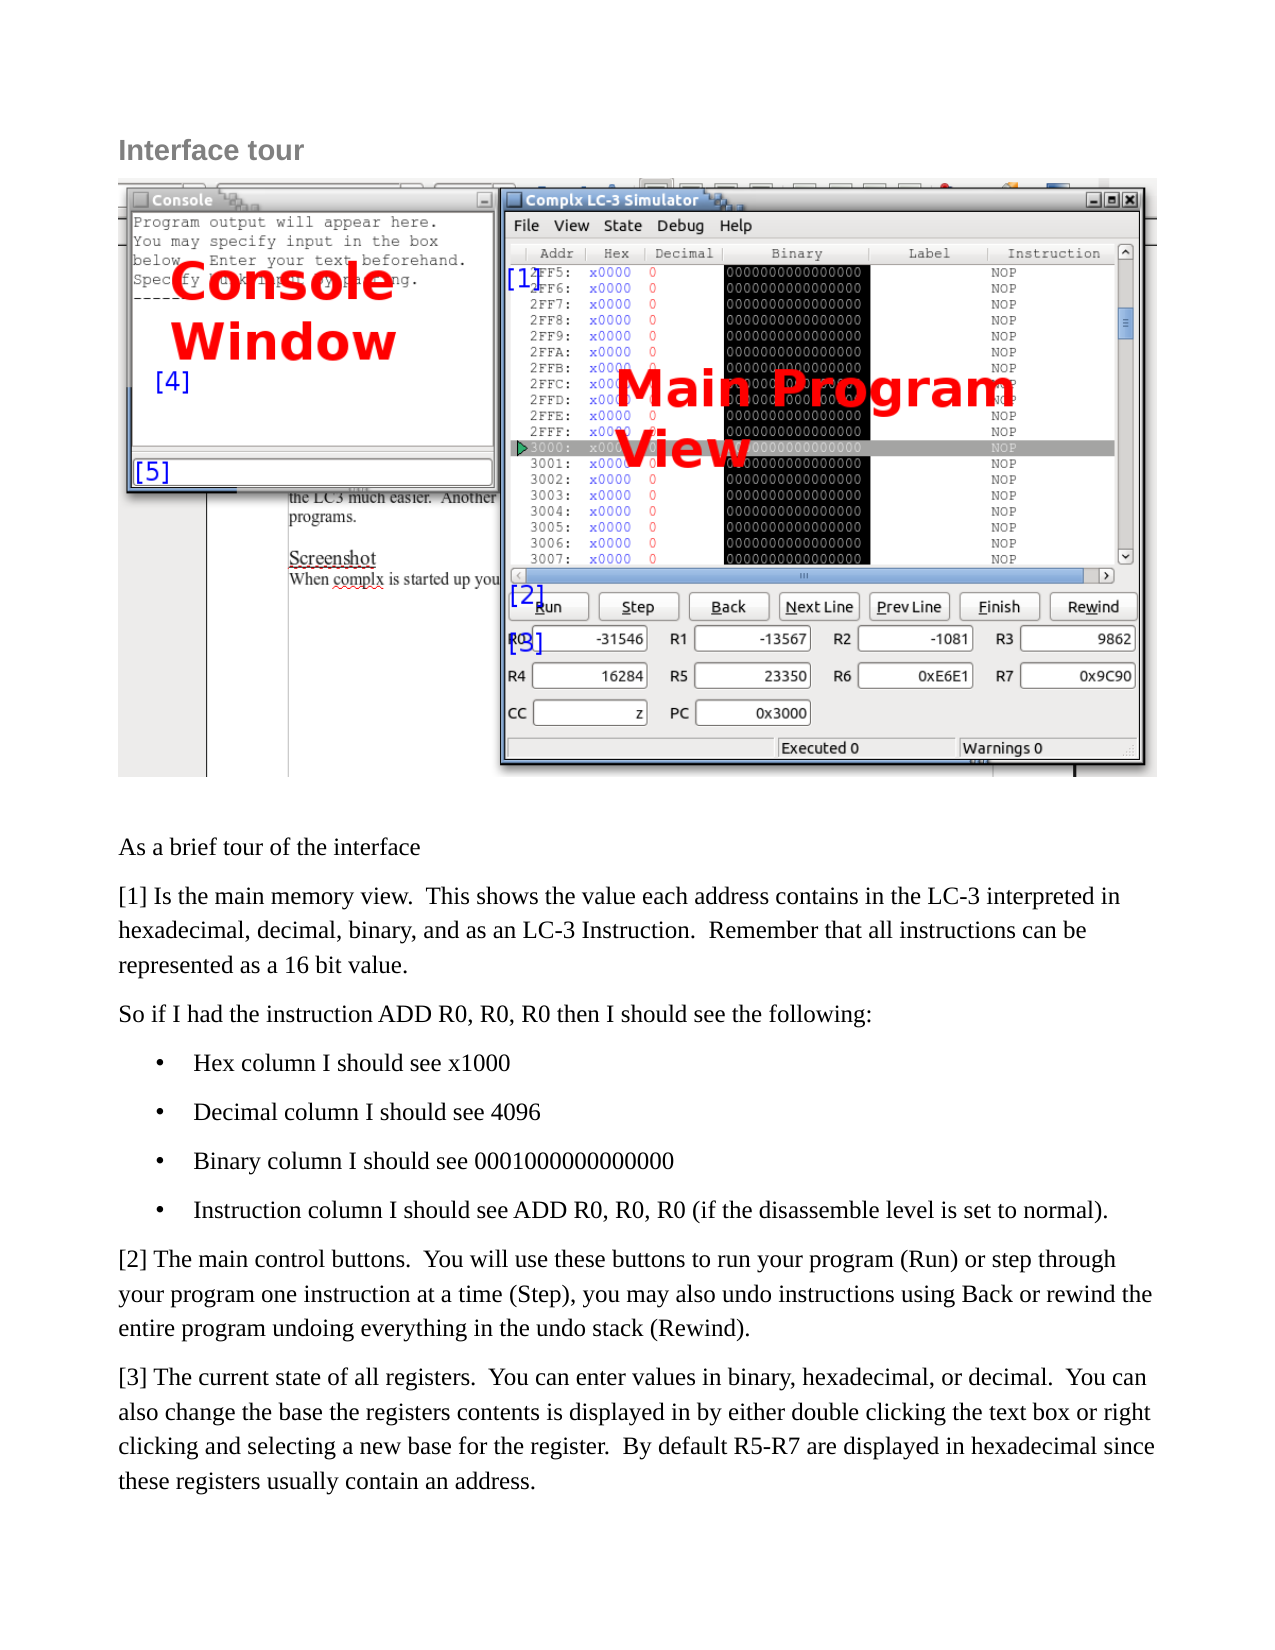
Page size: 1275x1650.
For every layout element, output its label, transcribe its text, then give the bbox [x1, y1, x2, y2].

text As a brief tour of the interface [118, 832, 1157, 861]
list Binary column I should see 0001000000000000 [156, 1146, 1157, 1175]
list Instruction column I should see ADD R0, R0, R0 (if the disassemble level is set to normal). [156, 1195, 1157, 1224]
text [2] The main control buttons. You will use these buttons to run your program (Run) or step through your program one instruction at a time (Step), you may also undo instructions using Back or rewind the entire program undoing everything in the undo stack (Rewind). [118, 1244, 1157, 1342]
list Hex column I should see x1000 [156, 1048, 1157, 1077]
text So if I had the instruction ADD R0, R0, R0 then I should see the following: [118, 999, 1157, 1028]
subtitle Interface tour [118, 133, 1157, 166]
text [3] The current state of all registers. You can enter values in binary, hexadecimal, or decimal. You can also change the base the registers contents is displayed in by either double clicking the text box or right clicking and selecting a new base for the register. By default R5-R7 are displayed in hexadecimal since these registers usually contain an address. [118, 1362, 1157, 1494]
list Decimal column I should see 4096 [156, 1097, 1157, 1126]
text [1] Is the main memory view. This shows the value each address contains in the LC-3 interpreted in hexadecimal, decimal, binary, and as an LC-3 Instruction. Remember that all instructions can be represented as a 16 bit value. [118, 881, 1157, 979]
picture [118, 178, 1157, 777]
